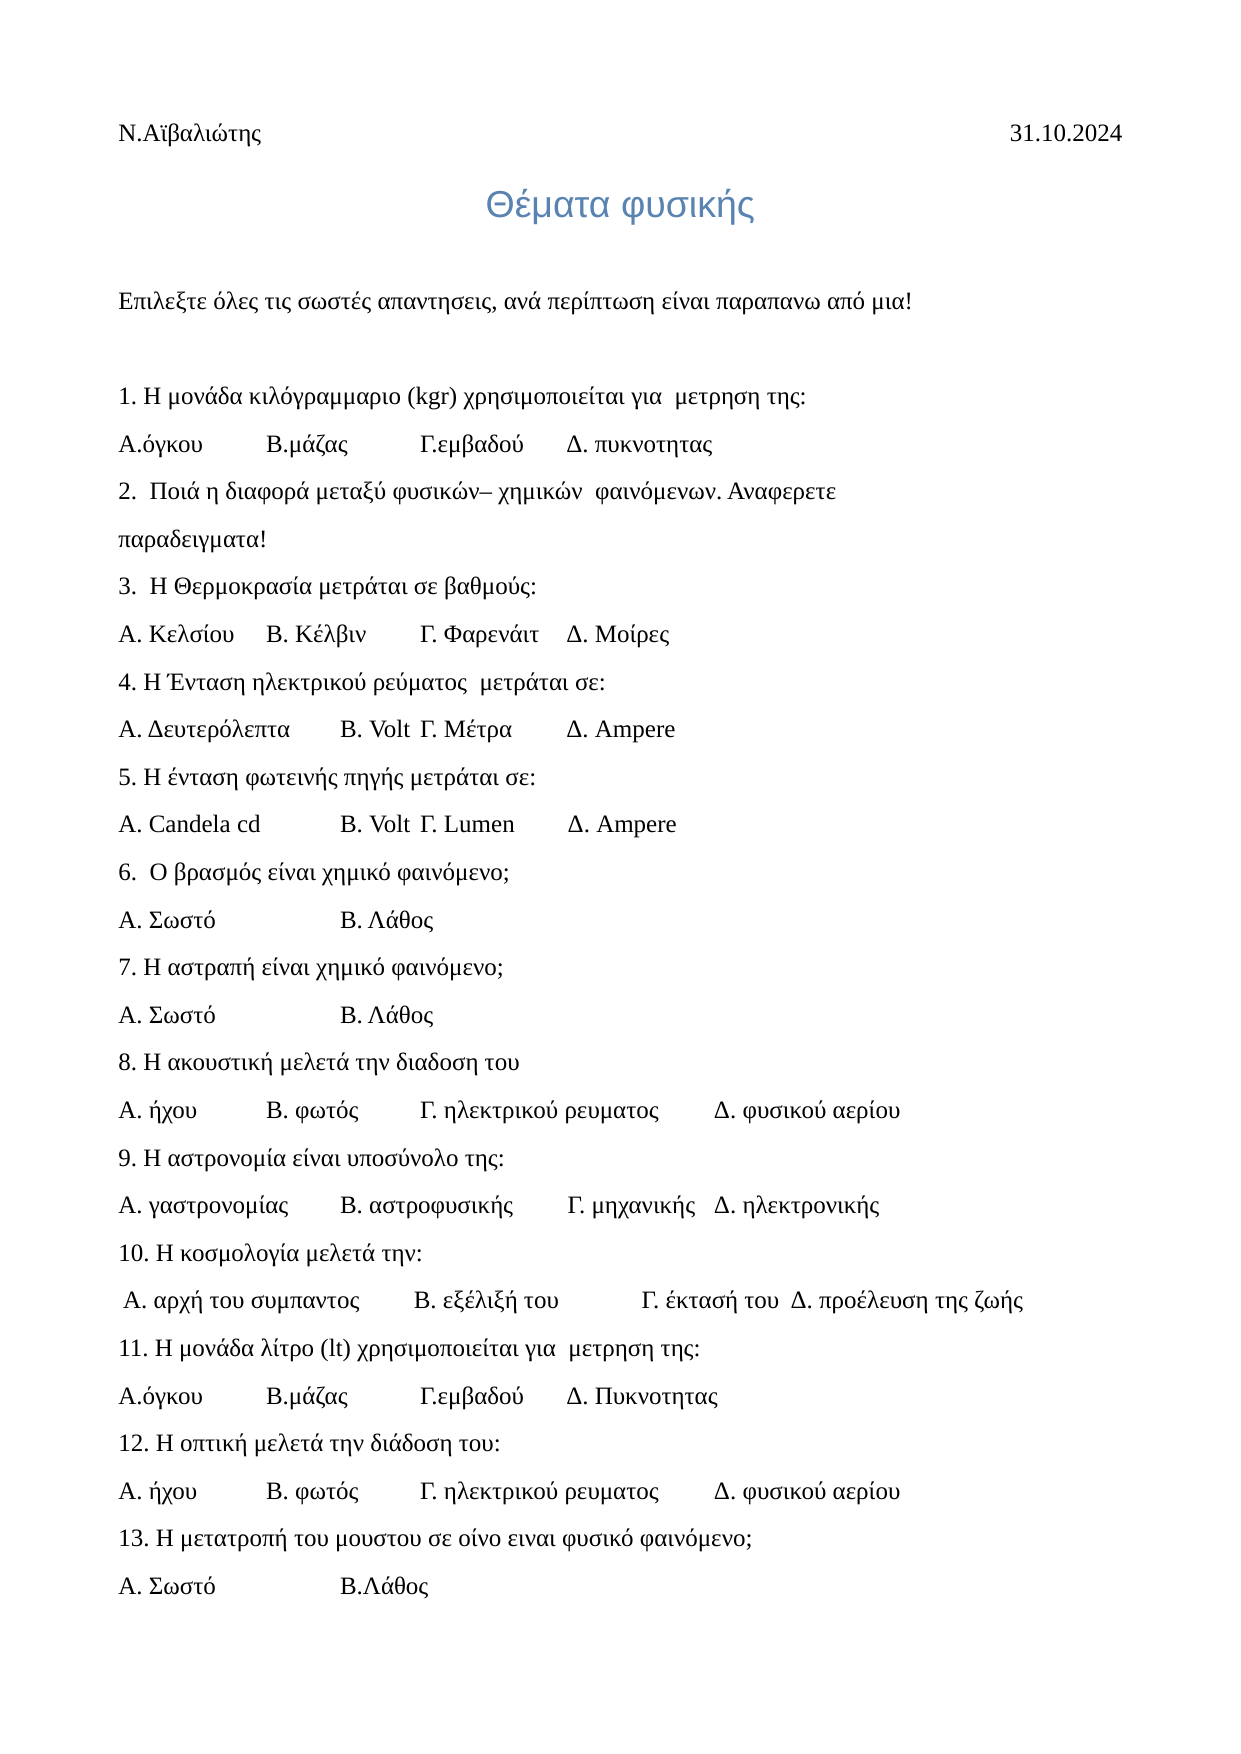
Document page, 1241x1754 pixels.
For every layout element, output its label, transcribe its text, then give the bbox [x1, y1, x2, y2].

text Α. ήχου Β. φωτός Γ. ηλεκτρικού ρευματος Δ. φυσικού αερίου [118, 1476, 1122, 1505]
text 12. Η οπτική μελετά την διάδοση του: [118, 1428, 1122, 1457]
text Α. Σωστό Β. Λάθος [118, 1000, 1122, 1029]
text Α. Σωστό Β. Λάθος [118, 905, 1122, 933]
subtitle Θέματα φυσικής [118, 183, 1122, 226]
text 10. Η κοσμολογία μελετά την: [118, 1238, 1122, 1267]
text Α. γαστρονομίας Β. αστροφυσικής Γ. μηχανικής Δ. ηλεκτρονικής [118, 1190, 1122, 1219]
text 8. Η ακουστική μελετά την διαδοση του [118, 1047, 1122, 1076]
text Επιλεξτε όλες τις σωστές απαντησεις, ανά περίπτωση είναι παραπανω από μια! [118, 286, 1122, 314]
text Α.όγκου Β.μάζας Γ.εμβαδού Δ. πυκνοτητας [118, 429, 1122, 457]
text 13. Η μετατροπή του μουστου σε οίνο ειναι φυσικό φαινόμενο; [118, 1523, 1122, 1552]
text 11. Η μονάδα λίτρο (lt) χρησιμοποιείται για μετρηση της: [118, 1333, 1122, 1362]
text Α. Κελσίου Β. Κέλβιν Γ. Φαρενάιτ Δ. Μοίρες [118, 619, 1122, 648]
text Α. ήχου Β. φωτός Γ. ηλεκτρικού ρευματος Δ. φυσικού αερίου [118, 1095, 1122, 1124]
text Α. Δευτερόλεπτα Β. Volt Γ. Μέτρα Δ. Ampere [118, 714, 1122, 743]
text 2. Ποιά η διαφορά μεταξύ φυσικών– χημικών φαινόμενων. Αναφερετε [118, 476, 1122, 505]
text 3. Η Θερμοκρασία μετράται σε βαθμούς: [118, 571, 1122, 600]
text Α.όγκου Β.μάζας Γ.εμβαδού Δ. Πυκνοτητας [118, 1381, 1122, 1409]
text παραδειγματα! [118, 524, 1122, 553]
text 1. Η μονάδα κιλόγραμμαριο (kgr) χρησιμοποιείται για μετρηση της: [118, 381, 1122, 410]
text 6. Ο βρασμός είναι χημικό φαινόμενο; [118, 857, 1122, 886]
text 9. Η αστρονομία είναι υποσύνολο της: [118, 1143, 1122, 1171]
text Α. αρχή του συμπαντος Β. εξέλιξή του Γ. έκτασή του Δ. προέλευση της ζωής [118, 1286, 1122, 1314]
text 4. Η Ένταση ηλεκτρικού ρεύματος μετράται σε: [118, 667, 1122, 695]
text Α. Candela cd Β. Volt Γ. Lumen Δ. Ampere [118, 809, 1122, 838]
text 7. Η αστραπή είναι χημικό φαινόμενο; [118, 952, 1122, 981]
text Α. Σωστό Β.Λάθος [118, 1571, 1122, 1600]
text 5. Η ένταση φωτεινής πηγής μετράται σε: [118, 762, 1122, 791]
